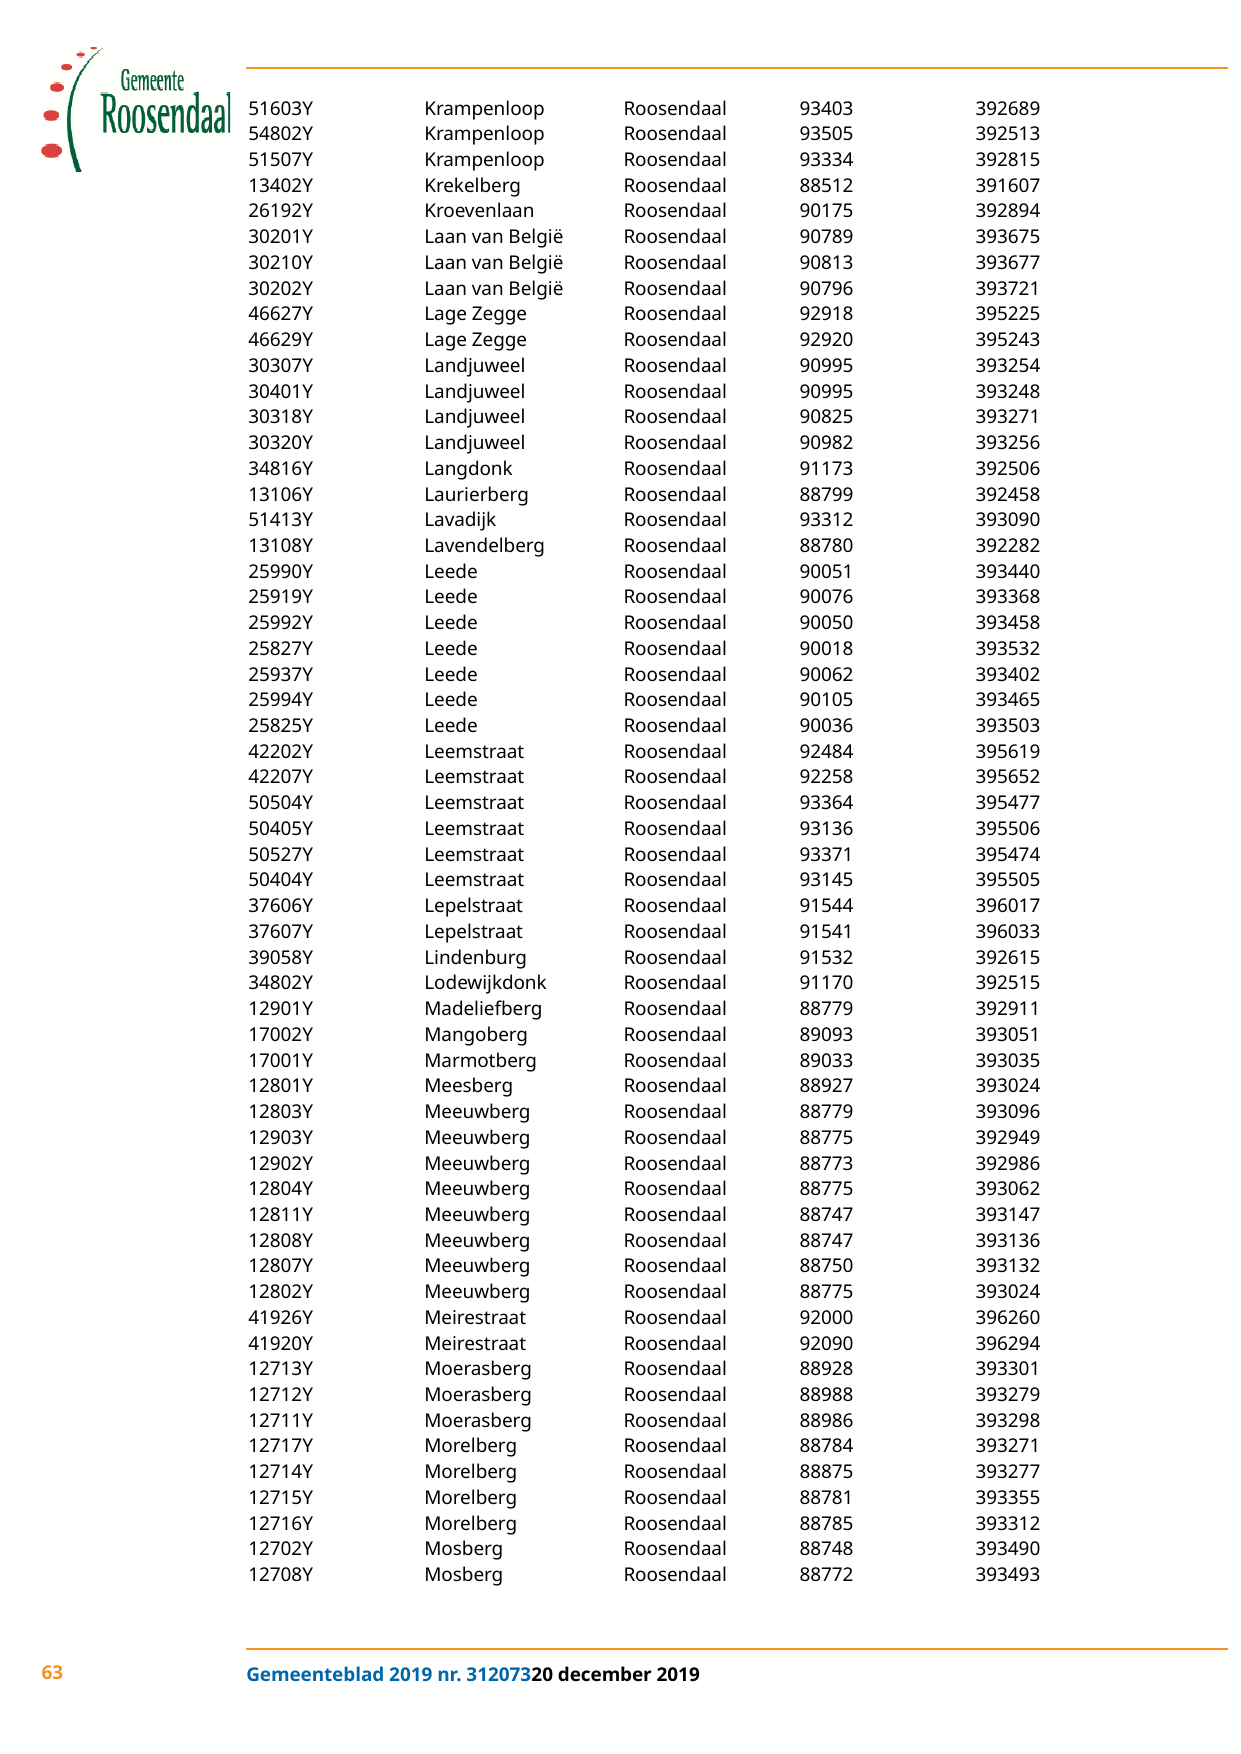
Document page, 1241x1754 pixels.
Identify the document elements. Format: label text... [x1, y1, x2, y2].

table_cell Roosendaal [623, 301, 799, 326]
table_cell 12711Y [248, 1407, 424, 1433]
table_cell 396017 [975, 893, 1152, 918]
table_cell 91544 [799, 893, 975, 918]
table_cell 393301 [975, 1356, 1152, 1381]
table_cell 393132 [975, 1253, 1152, 1278]
table_cell 25992Y [248, 609, 424, 635]
table_cell Leemstraat [424, 867, 623, 892]
picture [41, 47, 231, 172]
table_cell Lage Zegge [424, 301, 623, 326]
table_cell 393271 [975, 1433, 1152, 1458]
table_cell Roosendaal [623, 1510, 799, 1536]
table_cell 393490 [975, 1536, 1152, 1561]
table_cell 393279 [975, 1381, 1152, 1407]
table_cell Meeuwberg [424, 1150, 623, 1175]
table_cell 30401Y [248, 378, 424, 403]
table_cell Meeuwberg [424, 1201, 623, 1227]
table_cell 392894 [975, 198, 1152, 223]
table_cell 51603Y [248, 95, 424, 121]
table_cell Roosendaal [623, 1433, 799, 1458]
table_cell 393256 [975, 429, 1152, 455]
table_cell Lavadijk [424, 506, 623, 532]
table_cell Laan van België [424, 249, 623, 275]
table_cell Leemstraat [424, 841, 623, 867]
table_cell 393503 [975, 712, 1152, 738]
table_cell 90062 [799, 661, 975, 687]
table_cell 88785 [799, 1510, 975, 1536]
table_cell 37607Y [248, 918, 424, 944]
table_cell Moerasberg [424, 1407, 623, 1433]
table_cell Meeuwberg [424, 1253, 623, 1278]
table_cell 393024 [975, 1073, 1152, 1098]
table_cell 89093 [799, 1021, 975, 1047]
table_cell 92484 [799, 738, 975, 764]
table_cell 88747 [799, 1227, 975, 1253]
table_cell Moerasberg [424, 1381, 623, 1407]
table_cell Roosendaal [623, 1484, 799, 1510]
table_cell 39058Y [248, 944, 424, 969]
table_cell 25937Y [248, 661, 424, 687]
table_cell 90018 [799, 635, 975, 661]
table_cell Langdonk [424, 455, 623, 481]
table_cell 396033 [975, 918, 1152, 944]
table_cell 393024 [975, 1278, 1152, 1304]
table_cell 395505 [975, 867, 1152, 892]
table_cell 46629Y [248, 326, 424, 352]
table_cell 12803Y [248, 1098, 424, 1124]
table_cell 12804Y [248, 1175, 424, 1201]
table_cell 393465 [975, 687, 1152, 712]
table_cell 12717Y [248, 1433, 424, 1458]
table_cell 30307Y [248, 352, 424, 378]
table_cell 88986 [799, 1407, 975, 1433]
table_cell Roosendaal [623, 326, 799, 352]
table_cell Roosendaal [623, 198, 799, 223]
table_cell 393051 [975, 1021, 1152, 1047]
table_cell 393298 [975, 1407, 1152, 1433]
table_cell 90995 [799, 352, 975, 378]
table_cell 12715Y [248, 1484, 424, 1510]
table_cell 90076 [799, 584, 975, 609]
table_cell Leede [424, 712, 623, 738]
table_cell Landjuweel [424, 352, 623, 378]
table_cell Laan van België [424, 224, 623, 249]
table_cell 92000 [799, 1304, 975, 1330]
table_cell 392282 [975, 532, 1152, 558]
table_cell 30201Y [248, 224, 424, 249]
table_cell 93505 [799, 121, 975, 146]
table_cell 30320Y [248, 429, 424, 455]
table_cell 34802Y [248, 970, 424, 995]
table_cell 392515 [975, 970, 1152, 995]
table_cell Roosendaal [623, 918, 799, 944]
table_cell Madeliefberg [424, 995, 623, 1021]
table_cell Morelberg [424, 1433, 623, 1458]
table_cell Landjuweel [424, 378, 623, 403]
table_cell Lepelstraat [424, 918, 623, 944]
table_cell 393277 [975, 1459, 1152, 1484]
table_cell 92920 [799, 326, 975, 352]
table_cell Landjuweel [424, 404, 623, 429]
table_cell 12716Y [248, 1510, 424, 1536]
table_cell Roosendaal [623, 609, 799, 635]
table_cell 12712Y [248, 1381, 424, 1407]
table_cell Roosendaal [623, 1278, 799, 1304]
table_cell 42207Y [248, 764, 424, 789]
table_cell 92918 [799, 301, 975, 326]
table_cell 393355 [975, 1484, 1152, 1510]
table_cell Roosendaal [623, 995, 799, 1021]
table_cell Roosendaal [623, 970, 799, 995]
table_cell Roosendaal [623, 121, 799, 146]
table_cell 50504Y [248, 790, 424, 815]
table_cell 12801Y [248, 1073, 424, 1098]
table_cell 17001Y [248, 1047, 424, 1072]
table_cell 393136 [975, 1227, 1152, 1253]
table_cell Roosendaal [623, 584, 799, 609]
table_cell 392615 [975, 944, 1152, 969]
table_cell Krampenloop [424, 95, 623, 121]
table_cell 88784 [799, 1433, 975, 1458]
table_cell 88799 [799, 481, 975, 506]
table_cell 42202Y [248, 738, 424, 764]
table_cell 393096 [975, 1098, 1152, 1124]
table_cell 88775 [799, 1175, 975, 1201]
table_cell Leede [424, 584, 623, 609]
table_cell Roosendaal [623, 558, 799, 584]
table_cell Meirestraat [424, 1304, 623, 1330]
table_cell 393721 [975, 275, 1152, 301]
table_cell 30318Y [248, 404, 424, 429]
table_cell 88927 [799, 1073, 975, 1098]
table_cell Roosendaal [623, 764, 799, 789]
table_cell 12713Y [248, 1356, 424, 1381]
table_cell 25919Y [248, 584, 424, 609]
table_cell 393090 [975, 506, 1152, 532]
table_cell Krampenloop [424, 146, 623, 172]
table_cell 93371 [799, 841, 975, 867]
table_cell 393677 [975, 249, 1152, 275]
table_cell Roosendaal [623, 841, 799, 867]
table_cell Roosendaal [623, 712, 799, 738]
table_cell 51413Y [248, 506, 424, 532]
table_cell 90050 [799, 609, 975, 635]
table_cell 54802Y [248, 121, 424, 146]
table_cell Leemstraat [424, 790, 623, 815]
table_cell Lodewijkdonk [424, 970, 623, 995]
table_cell Roosendaal [623, 738, 799, 764]
table_cell 92258 [799, 764, 975, 789]
table_cell Morelberg [424, 1459, 623, 1484]
table_cell Moerasberg [424, 1356, 623, 1381]
table_cell 90982 [799, 429, 975, 455]
table_cell Roosendaal [623, 1253, 799, 1278]
table_cell Roosendaal [623, 481, 799, 506]
table_cell 396260 [975, 1304, 1152, 1330]
table_cell Leede [424, 661, 623, 687]
table_cell 25994Y [248, 687, 424, 712]
table_cell 37606Y [248, 893, 424, 918]
table_cell 26192Y [248, 198, 424, 223]
table_cell Roosendaal [623, 1536, 799, 1561]
table_cell 90825 [799, 404, 975, 429]
table_cell 90995 [799, 378, 975, 403]
table_cell 395225 [975, 301, 1152, 326]
table_cell Lage Zegge [424, 326, 623, 352]
table_cell 396294 [975, 1330, 1152, 1356]
table_cell 12807Y [248, 1253, 424, 1278]
table_cell Krekelberg [424, 172, 623, 198]
table_cell Roosendaal [623, 1356, 799, 1381]
table_cell 93312 [799, 506, 975, 532]
table_cell 393440 [975, 558, 1152, 584]
table_cell 88988 [799, 1381, 975, 1407]
table_cell 30210Y [248, 249, 424, 275]
table_cell 392949 [975, 1124, 1152, 1150]
table_cell 50405Y [248, 815, 424, 841]
table_cell 392458 [975, 481, 1152, 506]
table_cell 90105 [799, 687, 975, 712]
table_cell Roosendaal [623, 1304, 799, 1330]
table_cell 30202Y [248, 275, 424, 301]
table_cell Roosendaal [623, 944, 799, 969]
table_cell Roosendaal [623, 275, 799, 301]
table_cell 88781 [799, 1484, 975, 1510]
table_cell 25827Y [248, 635, 424, 661]
table_cell Leemstraat [424, 815, 623, 841]
table_cell 393248 [975, 378, 1152, 403]
table_cell 25825Y [248, 712, 424, 738]
table_cell 88775 [799, 1278, 975, 1304]
table_cell 13108Y [248, 532, 424, 558]
table_cell 393402 [975, 661, 1152, 687]
table_cell 88773 [799, 1150, 975, 1175]
table_cell 88928 [799, 1356, 975, 1381]
table_cell 91532 [799, 944, 975, 969]
table_cell Meirestraat [424, 1330, 623, 1356]
table_cell 12901Y [248, 995, 424, 1021]
table_cell Leede [424, 609, 623, 635]
table_cell 41920Y [248, 1330, 424, 1356]
table_cell Roosendaal [623, 506, 799, 532]
table_cell Kroevenlaan [424, 198, 623, 223]
table_cell 90813 [799, 249, 975, 275]
table_cell 12802Y [248, 1278, 424, 1304]
table_cell 395506 [975, 815, 1152, 841]
table_cell Roosendaal [623, 1150, 799, 1175]
table_cell Roosendaal [623, 1175, 799, 1201]
table_cell 25990Y [248, 558, 424, 584]
table_cell 88747 [799, 1201, 975, 1227]
table_cell 93136 [799, 815, 975, 841]
table_cell 392689 [975, 95, 1152, 121]
table_cell 34816Y [248, 455, 424, 481]
table_cell Roosendaal [623, 1381, 799, 1407]
table_cell 93145 [799, 867, 975, 892]
table_cell 46627Y [248, 301, 424, 326]
table_cell Leemstraat [424, 738, 623, 764]
table_cell Laan van België [424, 275, 623, 301]
table_cell Roosendaal [623, 661, 799, 687]
table_cell 393312 [975, 1510, 1152, 1536]
table_cell 12714Y [248, 1459, 424, 1484]
table_cell 88779 [799, 1098, 975, 1124]
table_cell 393368 [975, 584, 1152, 609]
table_cell 89033 [799, 1047, 975, 1072]
table_cell 88772 [799, 1561, 975, 1587]
table_cell Mangoberg [424, 1021, 623, 1047]
table_cell Roosendaal [623, 815, 799, 841]
table_cell Mosberg [424, 1561, 623, 1587]
table_cell Marmotberg [424, 1047, 623, 1072]
table_cell 88750 [799, 1253, 975, 1278]
table_cell 12702Y [248, 1536, 424, 1561]
table_cell Meeuwberg [424, 1227, 623, 1253]
table_cell Roosendaal [623, 1407, 799, 1433]
table_cell Roosendaal [623, 1227, 799, 1253]
table_cell 92090 [799, 1330, 975, 1356]
table_cell Roosendaal [623, 532, 799, 558]
table_cell Meeuwberg [424, 1098, 623, 1124]
table_cell Roosendaal [623, 352, 799, 378]
table_cell Roosendaal [623, 429, 799, 455]
table_cell 393271 [975, 404, 1152, 429]
table_cell Roosendaal [623, 1073, 799, 1098]
table_cell Morelberg [424, 1510, 623, 1536]
table_cell Morelberg [424, 1484, 623, 1510]
table_cell 395243 [975, 326, 1152, 352]
table_cell 393532 [975, 635, 1152, 661]
table_cell 50404Y [248, 867, 424, 892]
table_cell 91173 [799, 455, 975, 481]
table_cell Roosendaal [623, 1021, 799, 1047]
table_cell 17002Y [248, 1021, 424, 1047]
table_cell 393147 [975, 1201, 1152, 1227]
table_cell 13402Y [248, 172, 424, 198]
table_cell Krampenloop [424, 121, 623, 146]
table_cell 90051 [799, 558, 975, 584]
table_cell 391607 [975, 172, 1152, 198]
table_cell Meesberg [424, 1073, 623, 1098]
table_cell 90789 [799, 224, 975, 249]
table_cell 91170 [799, 970, 975, 995]
table_cell Roosendaal [623, 1561, 799, 1587]
table_cell 88780 [799, 532, 975, 558]
table_cell 393675 [975, 224, 1152, 249]
table_cell 12708Y [248, 1561, 424, 1587]
table_cell 12902Y [248, 1150, 424, 1175]
table_cell Roosendaal [623, 455, 799, 481]
table_cell Roosendaal [623, 790, 799, 815]
table_cell 393035 [975, 1047, 1152, 1072]
table_cell Roosendaal [623, 1047, 799, 1072]
table_cell 392986 [975, 1150, 1152, 1175]
table_cell Roosendaal [623, 249, 799, 275]
table_cell Meeuwberg [424, 1124, 623, 1150]
table_cell 393458 [975, 609, 1152, 635]
table_cell Lavendelberg [424, 532, 623, 558]
table_cell Leede [424, 635, 623, 661]
table_cell 88512 [799, 172, 975, 198]
table_cell 90036 [799, 712, 975, 738]
table_cell 395619 [975, 738, 1152, 764]
table_cell 90175 [799, 198, 975, 223]
table_cell 50527Y [248, 841, 424, 867]
table_cell Roosendaal [623, 1098, 799, 1124]
table_cell 395474 [975, 841, 1152, 867]
table_cell 88748 [799, 1536, 975, 1561]
table_cell 12903Y [248, 1124, 424, 1150]
table_cell Leemstraat [424, 764, 623, 789]
table_cell Roosendaal [623, 1459, 799, 1484]
table_cell Meeuwberg [424, 1175, 623, 1201]
table_cell Roosendaal [623, 687, 799, 712]
table_cell Roosendaal [623, 1124, 799, 1150]
table_cell 395477 [975, 790, 1152, 815]
table_cell 393062 [975, 1175, 1152, 1201]
table_cell 392815 [975, 146, 1152, 172]
table_cell 51507Y [248, 146, 424, 172]
table_cell Laurierberg [424, 481, 623, 506]
table_cell 88779 [799, 995, 975, 1021]
table_cell Roosendaal [623, 867, 799, 892]
table_cell 90796 [799, 275, 975, 301]
table_cell 392911 [975, 995, 1152, 1021]
table_cell Lepelstraat [424, 893, 623, 918]
table_cell 393254 [975, 352, 1152, 378]
table_cell Mosberg [424, 1536, 623, 1561]
table_cell 393493 [975, 1561, 1152, 1587]
table_cell Roosendaal [623, 146, 799, 172]
table_cell Roosendaal [623, 378, 799, 403]
table_cell 88775 [799, 1124, 975, 1150]
table_cell Lindenburg [424, 944, 623, 969]
table_cell 93364 [799, 790, 975, 815]
table_cell 93403 [799, 95, 975, 121]
table_cell 91541 [799, 918, 975, 944]
table_cell 392506 [975, 455, 1152, 481]
table_cell Meeuwberg [424, 1278, 623, 1304]
table_cell 395652 [975, 764, 1152, 789]
table_cell Roosendaal [623, 635, 799, 661]
table_cell Roosendaal [623, 172, 799, 198]
table_cell Roosendaal [623, 1330, 799, 1356]
table_cell 93334 [799, 146, 975, 172]
table_cell Landjuweel [424, 429, 623, 455]
table_cell Roosendaal [623, 95, 799, 121]
table_cell 41926Y [248, 1304, 424, 1330]
table_cell Leede [424, 558, 623, 584]
table_cell 13106Y [248, 481, 424, 506]
table_cell Roosendaal [623, 893, 799, 918]
table_cell 12808Y [248, 1227, 424, 1253]
table_cell 392513 [975, 121, 1152, 146]
table_cell 12811Y [248, 1201, 424, 1227]
table_cell 88875 [799, 1459, 975, 1484]
table_cell Roosendaal [623, 224, 799, 249]
table_cell Roosendaal [623, 1201, 799, 1227]
table_cell Roosendaal [623, 404, 799, 429]
table_cell Leede [424, 687, 623, 712]
